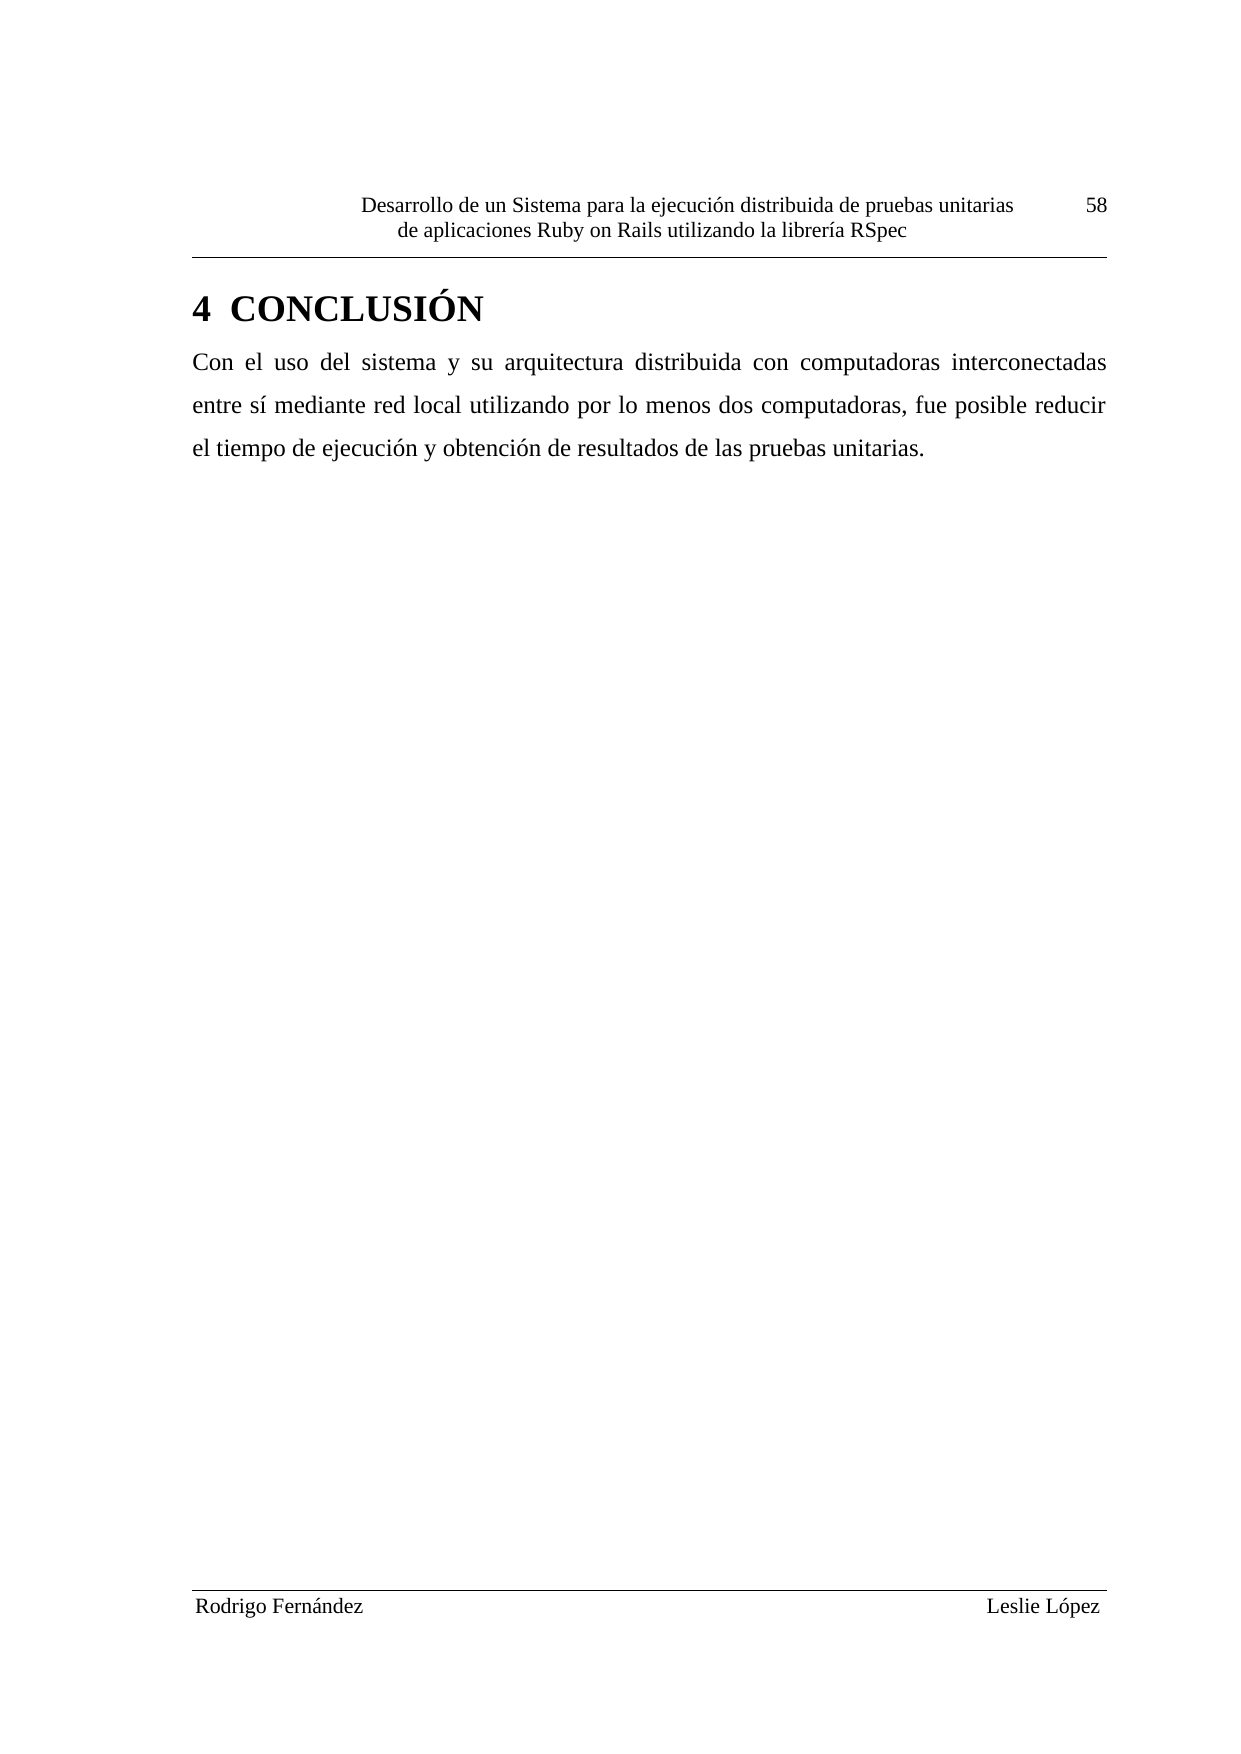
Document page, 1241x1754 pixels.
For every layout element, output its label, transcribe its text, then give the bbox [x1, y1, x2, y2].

text Con el uso del sistema y su arquitectura distribuida con computadoras interconectadas entre sí mediante red local utilizando por lo menos dos computadoras, fue posible reducir el tiempo de ejecución y obtención de resultados de las pruebas unitarias. [192, 347, 1107, 462]
subtitle Conclusión [192, 286, 1107, 329]
